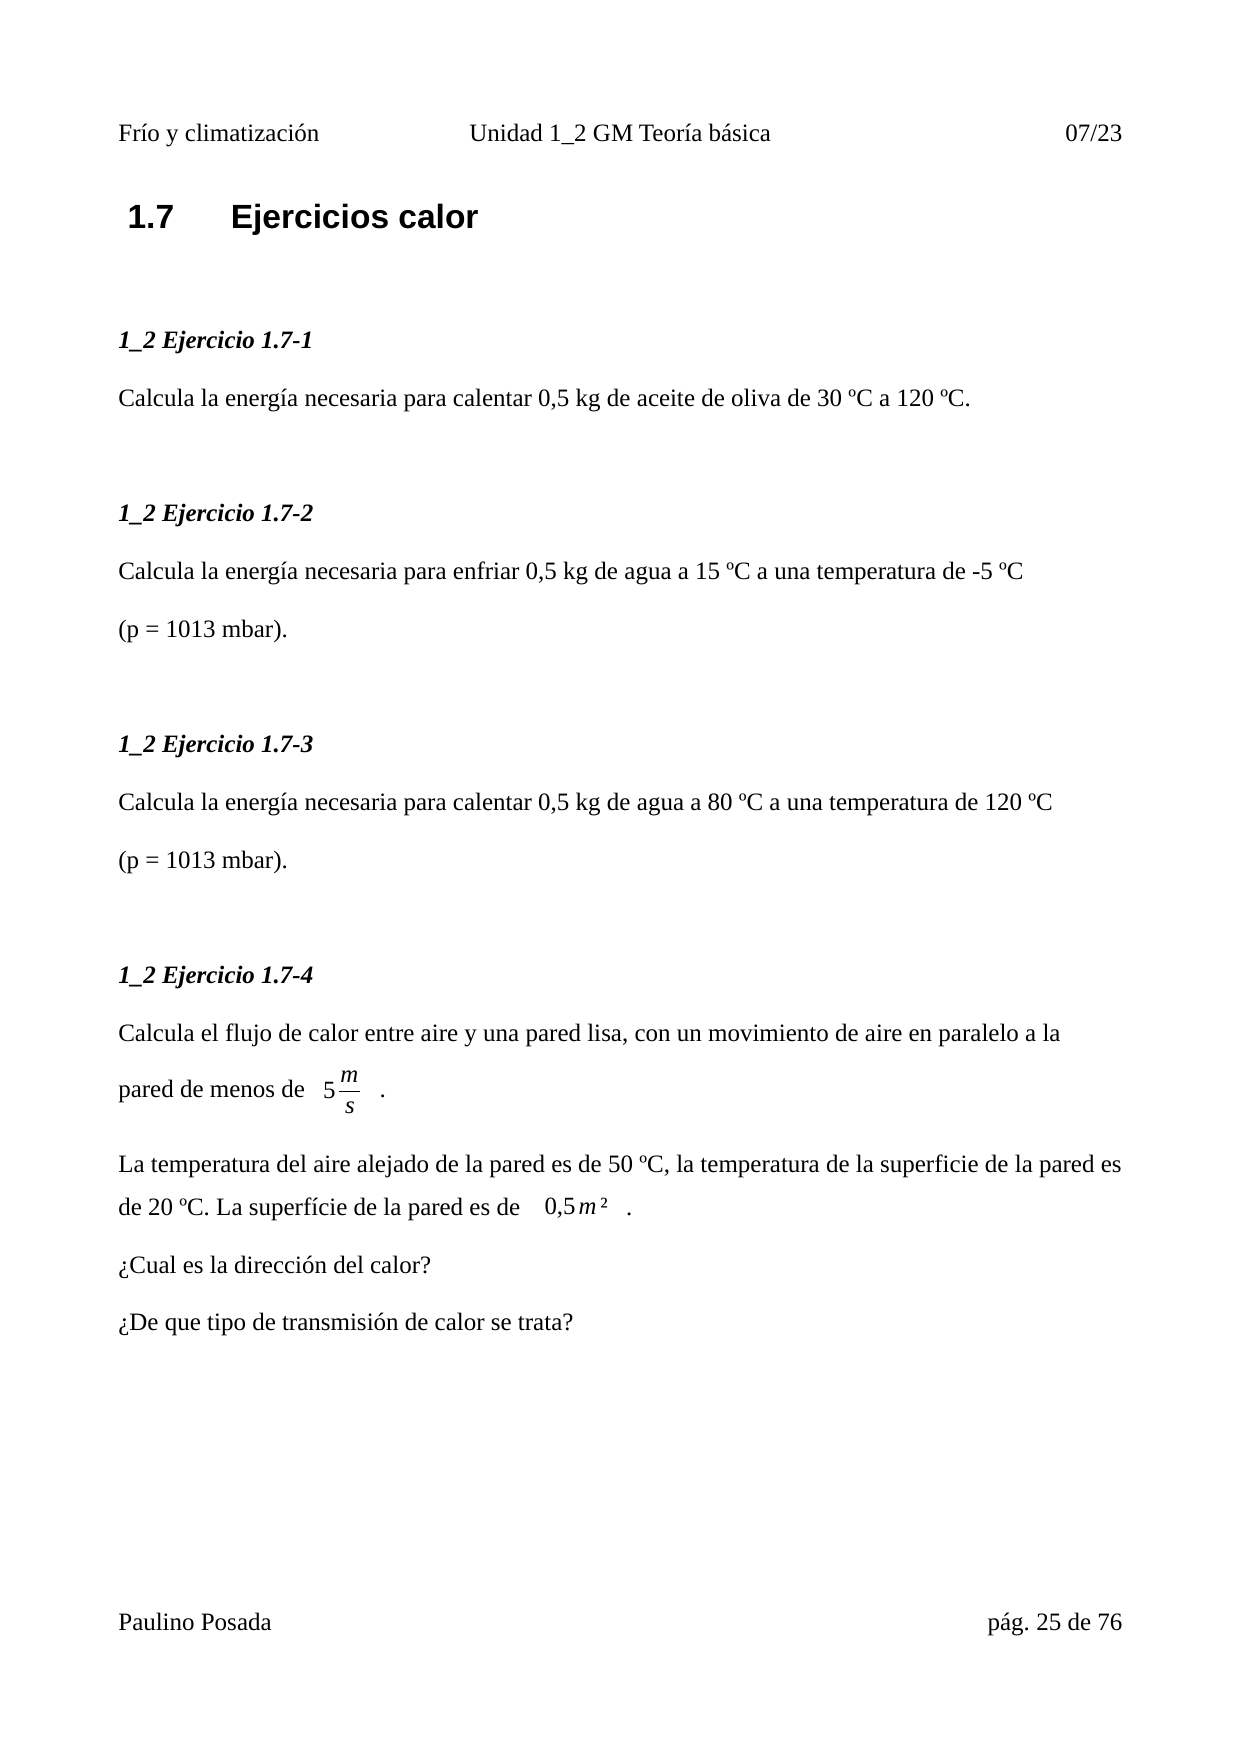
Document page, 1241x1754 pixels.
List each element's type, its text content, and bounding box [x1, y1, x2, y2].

text (p = 1013 mbar). [118, 614, 1122, 643]
text (p = 1013 mbar). [118, 845, 1122, 873]
text 1_2 Ejercicio 1.7-1 [118, 325, 1122, 354]
text ¿De que tipo de transmisión de calor se trata? [118, 1307, 1122, 1336]
text Calcula el flujo de calor entre aire y una pared lisa, con un movimiento de aire en paralelo a la pared de menos de. [118, 1018, 1122, 1120]
text Calcula la energía necesaria para enfriar 0,5 kg de agua a 15 ºC a una temperatura de -5 ºC [118, 556, 1122, 585]
text Calcula la energía necesaria para calentar 0,5 kg de aceite de oliva de 30 ºC a 120 ºC. [118, 383, 1122, 412]
text Calcula la energía necesaria para calentar 0,5 kg de agua a 80 ºC a una temperatura de 120 ºC [118, 787, 1122, 816]
subtitle Ejercicios calor [118, 197, 1122, 236]
text La temperatura del aire alejado de la pared es de 50 ºC, la temperatura de la superficie de la pared es de 20 ºC. La superfície de la pared es de . [118, 1149, 1122, 1221]
text ¿Cual es la dirección del calor? [118, 1250, 1122, 1278]
text 1_2 Ejercicio 1.7-4 [118, 960, 1122, 989]
text 1_2 Ejercicio 1.7-3 [118, 729, 1122, 758]
text 1_2 Ejercicio 1.7-2 [118, 498, 1122, 527]
